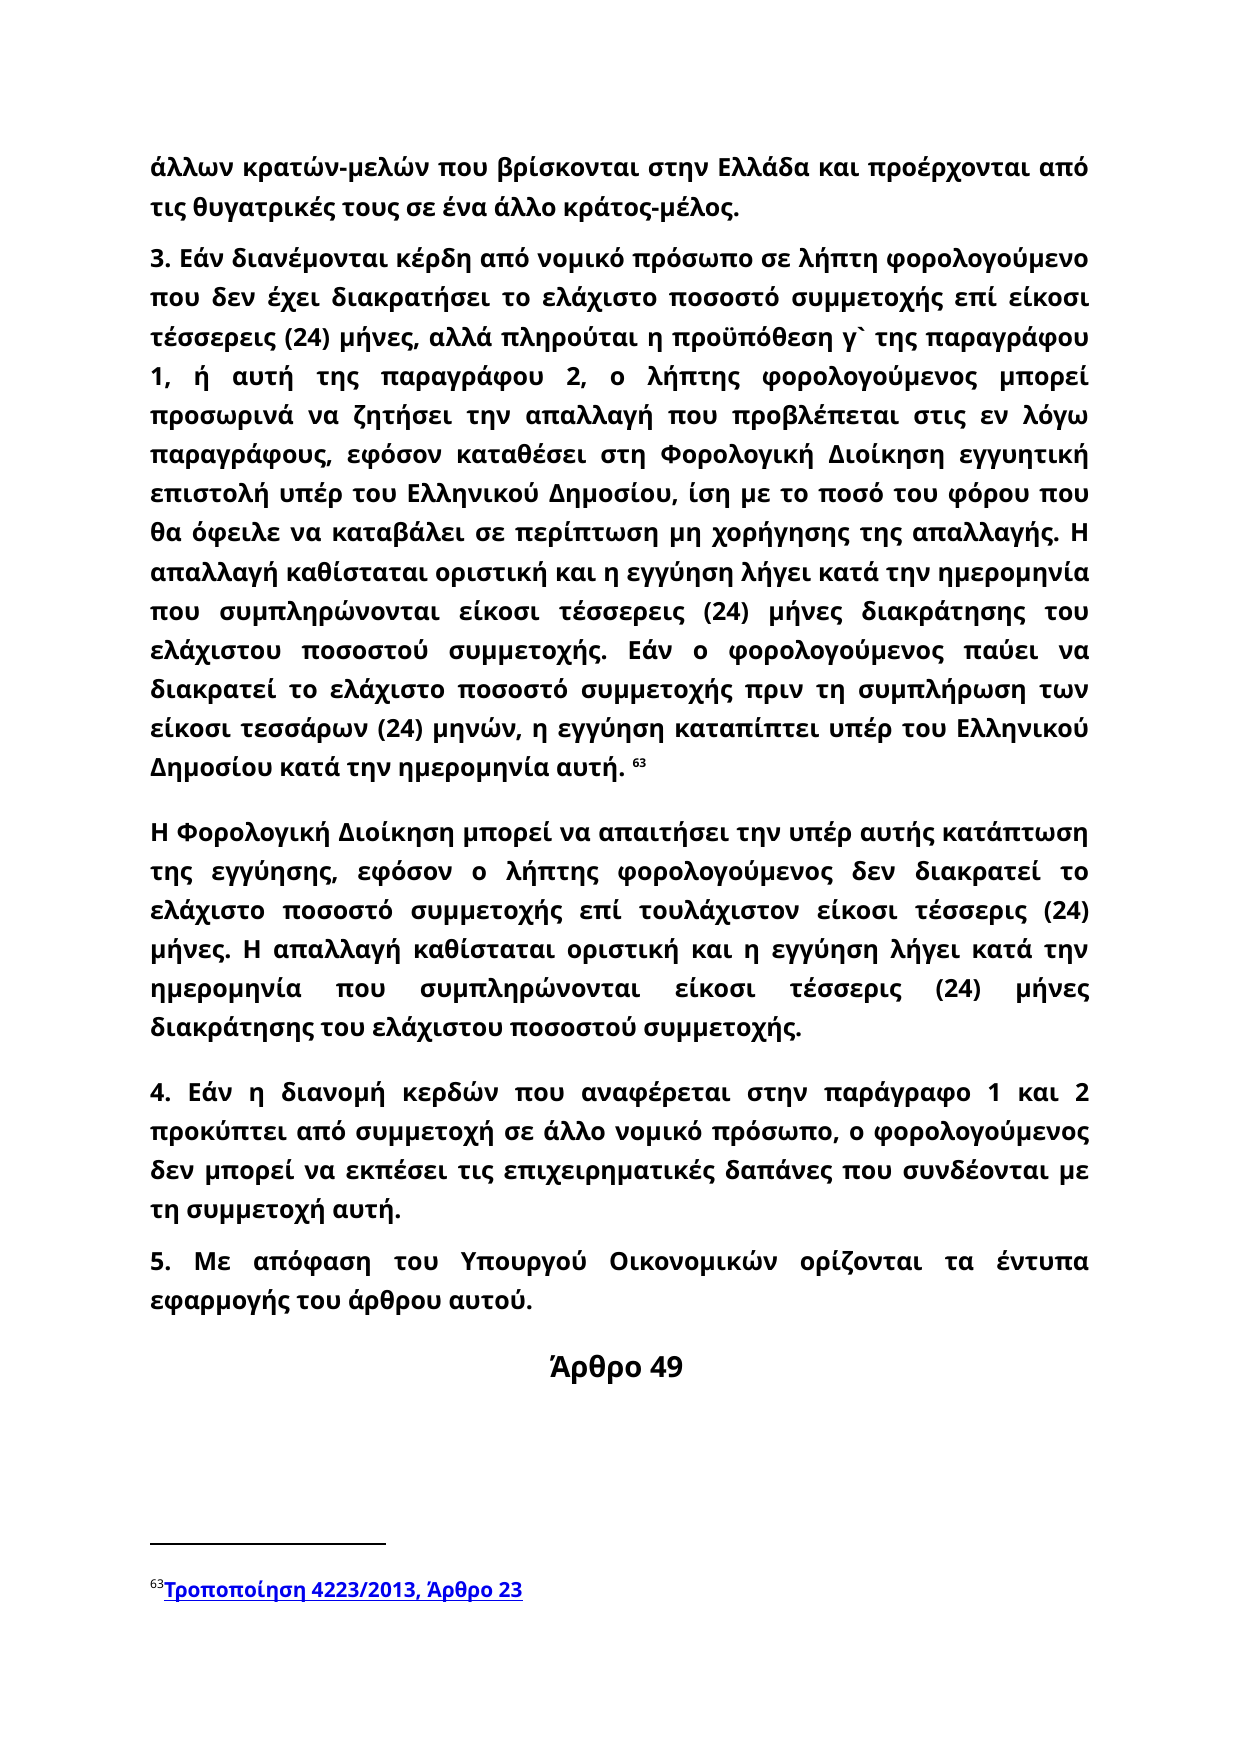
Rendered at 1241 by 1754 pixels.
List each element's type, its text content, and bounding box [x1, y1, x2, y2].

text 3. Εάν διανέμονται κέρδη από νομικό πρόσωπο σε λήπτη φορολογούμενο που δεν έχει διακρατήσει το ελάχιστο ποσοστό συμμετοχής επί είκοσι τέσσερεις (24) μήνες, αλλά πληρούται η προϋπόθεση γ` της παραγράφου 1, ή αυτή της παραγράφου 2, ο λήπτης φορολογούμενος μπορεί προσωρινά να ζητήσει την απαλλαγή που προβλέπεται στις εν λόγω παραγράφους, εφόσον καταθέσει στη Φορολογική Διοίκηση εγγυητική επιστολή υπέρ του Ελληνικού Δημοσίου, ίση με το ποσό του φόρου που θα όφειλε να καταβάλει σε περίπτωση μη χορήγησης της απαλλαγής. Η απαλλαγή καθίσταται οριστική και η εγγύηση λήγει κατά την ημερομηνία που συμπληρώνονται είκοσι τέσσερεις (24) μήνες διακράτησης του ελάχιστου ποσοστού συμμετοχής. Εάν ο φορολογούμενος παύει να διακρατεί το ελάχιστο ποσοστό συμμετοχής πριν τη συμπλήρωση των είκοσι τεσσάρων (24) μηνών, η εγγύηση καταπίπτει υπέρ του Ελληνικού Δημοσίου κατά την ημερομηνία αυτή. [150, 241, 1090, 784]
text Η Φορολογική Διοίκηση μπορεί να απαιτήσει την υπέρ αυτής κατάπτωση της εγγύησης, εφόσον ο λήπτης φορολογούμενος δεν διακρατεί το ελάχιστο ποσοστό συμμετοχής επί τουλάχιστον είκοσι τέσσερις (24) μήνες. Η απαλλαγή καθίσταται οριστική και η εγγύηση λήγει κατά την ημερομηνία που συμπληρώνονται είκοσι τέσσερις (24) μήνες διακράτησης του ελάχιστου ποσοστού συμμετοχής. [150, 814, 1090, 1044]
subtitle Άρθρο 49 [150, 1347, 1090, 1386]
text 5. Με απόφαση του Υπουργού Οικονομικών ορίζονται τα έντυπα εφαρμογής του άρθρου αυτού. [150, 1243, 1090, 1317]
text Τροποποίηση 4223/2013, Άρθρο 23 [150, 1576, 1090, 1604]
text άλλων κρατών-μελών που βρίσκονται στην Ελλάδα και προέρχονται από τις θυγατρικές τους σε ένα άλλο κράτος-μέλος. [150, 150, 1090, 223]
text 4. Εάν η διανομή κερδών που αναφέρεται στην παράγραφο 1 και 2 προκύπτει από συμμετοχή σε άλλο νομικό πρόσωπο, ο φορολογούμενος δεν μπορεί να εκπέσει τις επιχειρηματικές δαπάνες που συνδέονται με τη συμμετοχή αυτή. [150, 1074, 1090, 1226]
